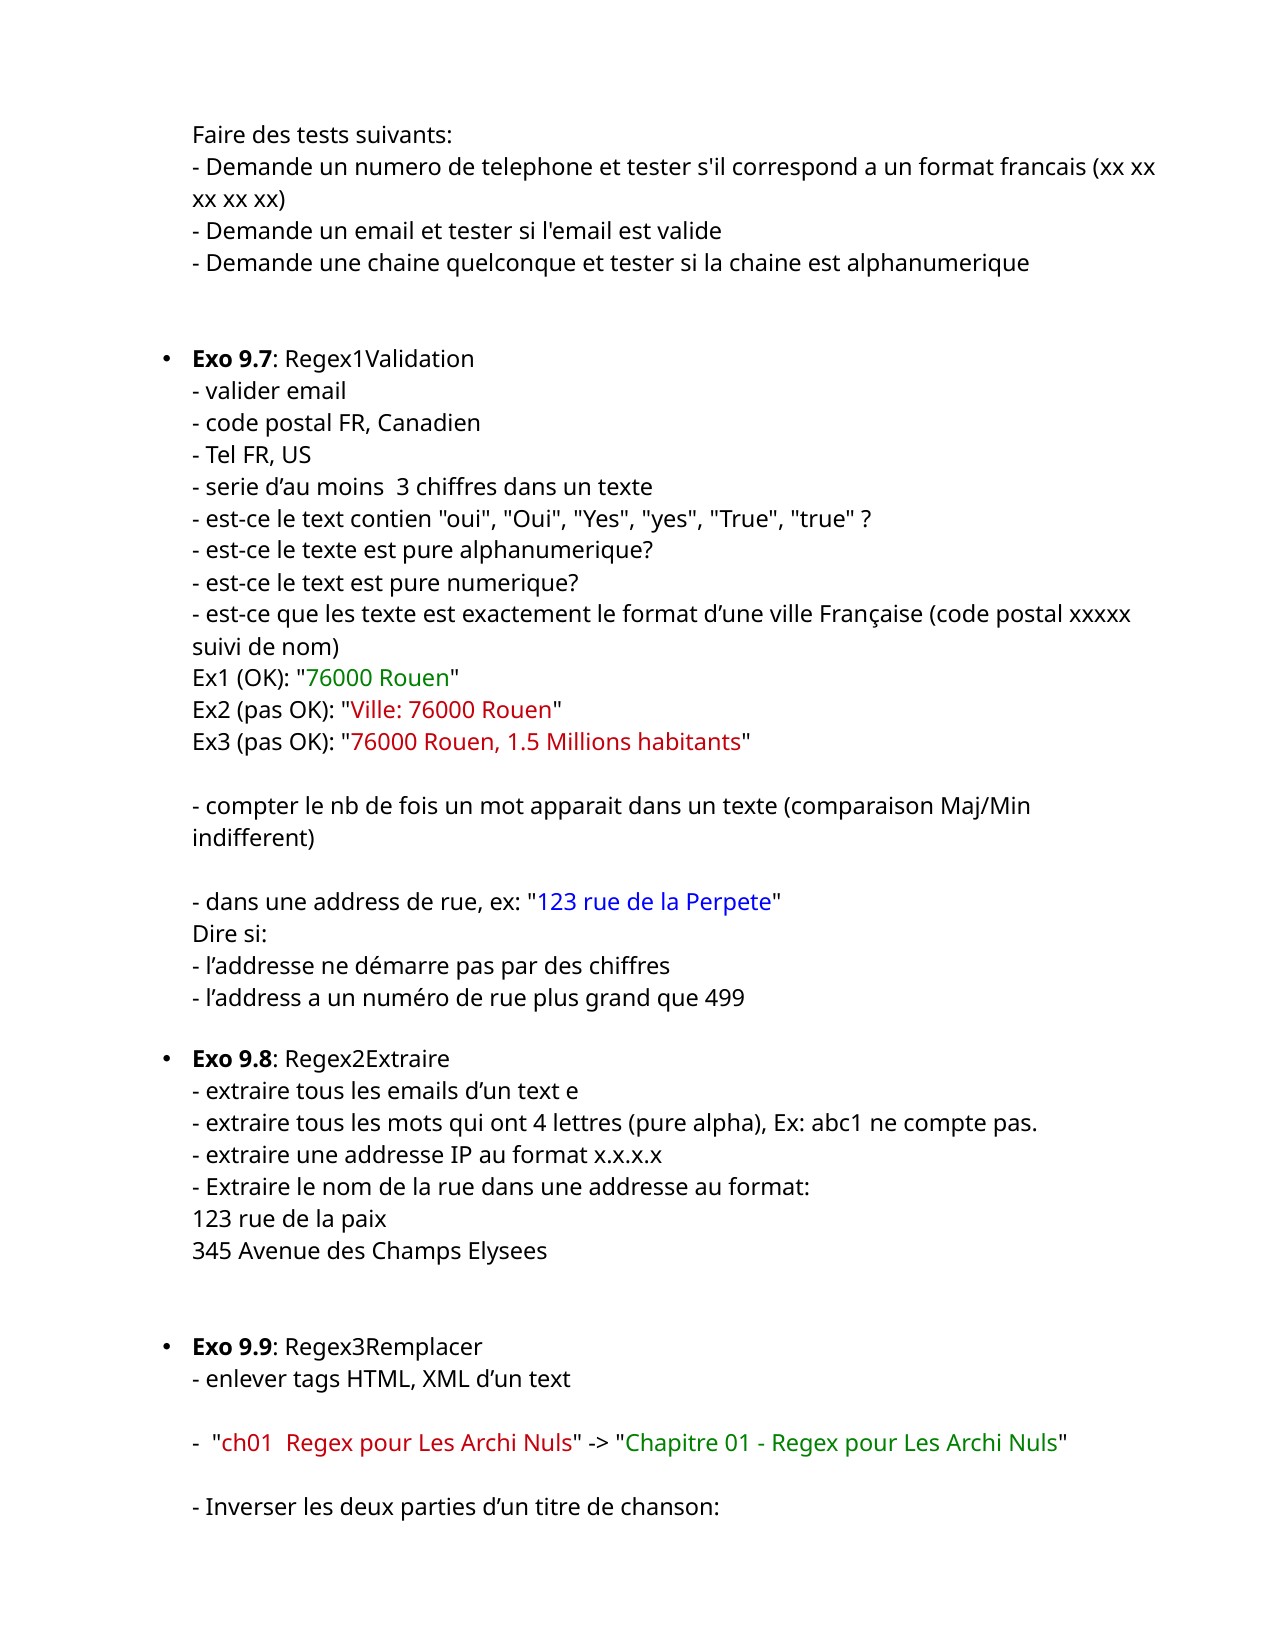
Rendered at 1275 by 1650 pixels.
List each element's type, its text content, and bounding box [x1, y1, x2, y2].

list - extraire une addresse IP au format x.x.x.x [162, 1138, 1157, 1170]
list - extraire tous les mots qui ont 4 lettres (pure alpha), Ex: abc1 ne compte pas. [162, 1106, 1157, 1138]
list - "ch01 Regex pour Les Archi Nuls" -> "Chapitre 01 - Regex pour Les Archi Nuls" [162, 1394, 1157, 1458]
list - Inverser les deux parties d’un titre de chanson: [162, 1458, 1157, 1522]
list - dans une address de rue, ex: "123 rue de la Perpete" [162, 854, 1157, 918]
list Exo 9.8: Regex2Extraire - extraire tous les emails d’un text e [162, 1042, 1157, 1106]
list 123 rue de la paix [162, 1202, 1157, 1234]
list Ex2 (pas OK): "Ville: 76000 Rouen" [162, 694, 1157, 726]
list - est-ce que les texte est exactement le format d’une ville Française (code postal xxxxx suivi de nom) [162, 598, 1157, 662]
list - l’address a un numéro de rue plus grand que 499 [162, 982, 1157, 1042]
list - Tel FR, US [162, 438, 1157, 470]
list Exo 9.9: Regex3Remplacer - enlever tags HTML, XML d’un text [162, 1330, 1157, 1394]
list - l’addresse ne démarre pas par des chiffres [162, 949, 1157, 982]
list 345 Avenue des Champs Elysees [162, 1234, 1157, 1330]
list - serie d’au moins 3 chiffres dans un texte [162, 470, 1157, 502]
list Faire des tests suivants: - Demande un numero de telephone et tester s'il correspond a un format francais (xx xx xx xx xx) - Demande un email et tester si l'email est valide - Demande une chaine quelconque et tester si la chaine est alphanumerique [162, 118, 1157, 342]
list Exo 9.7: Regex1Validation - valider email [162, 342, 1157, 406]
list - code postal FR, Canadien [162, 406, 1157, 438]
list - Extraire le nom de la rue dans une addresse au format: [162, 1170, 1157, 1202]
list - est-ce le text est pure numerique? [162, 566, 1157, 598]
list - est-ce le texte est pure alphanumerique? [162, 534, 1157, 566]
list Ex3 (pas OK): "76000 Rouen, 1.5 Millions habitants" [162, 726, 1157, 758]
list Ex1 (OK): "76000 Rouen" [162, 662, 1157, 694]
list - compter le nb de fois un mot apparait dans un texte (comparaison Maj/Min indifferent) [162, 790, 1157, 854]
list Dire si: [162, 918, 1157, 949]
list - est-ce le text contien "oui", "Oui", "Yes", "yes", "True", "true" ? [162, 502, 1157, 534]
